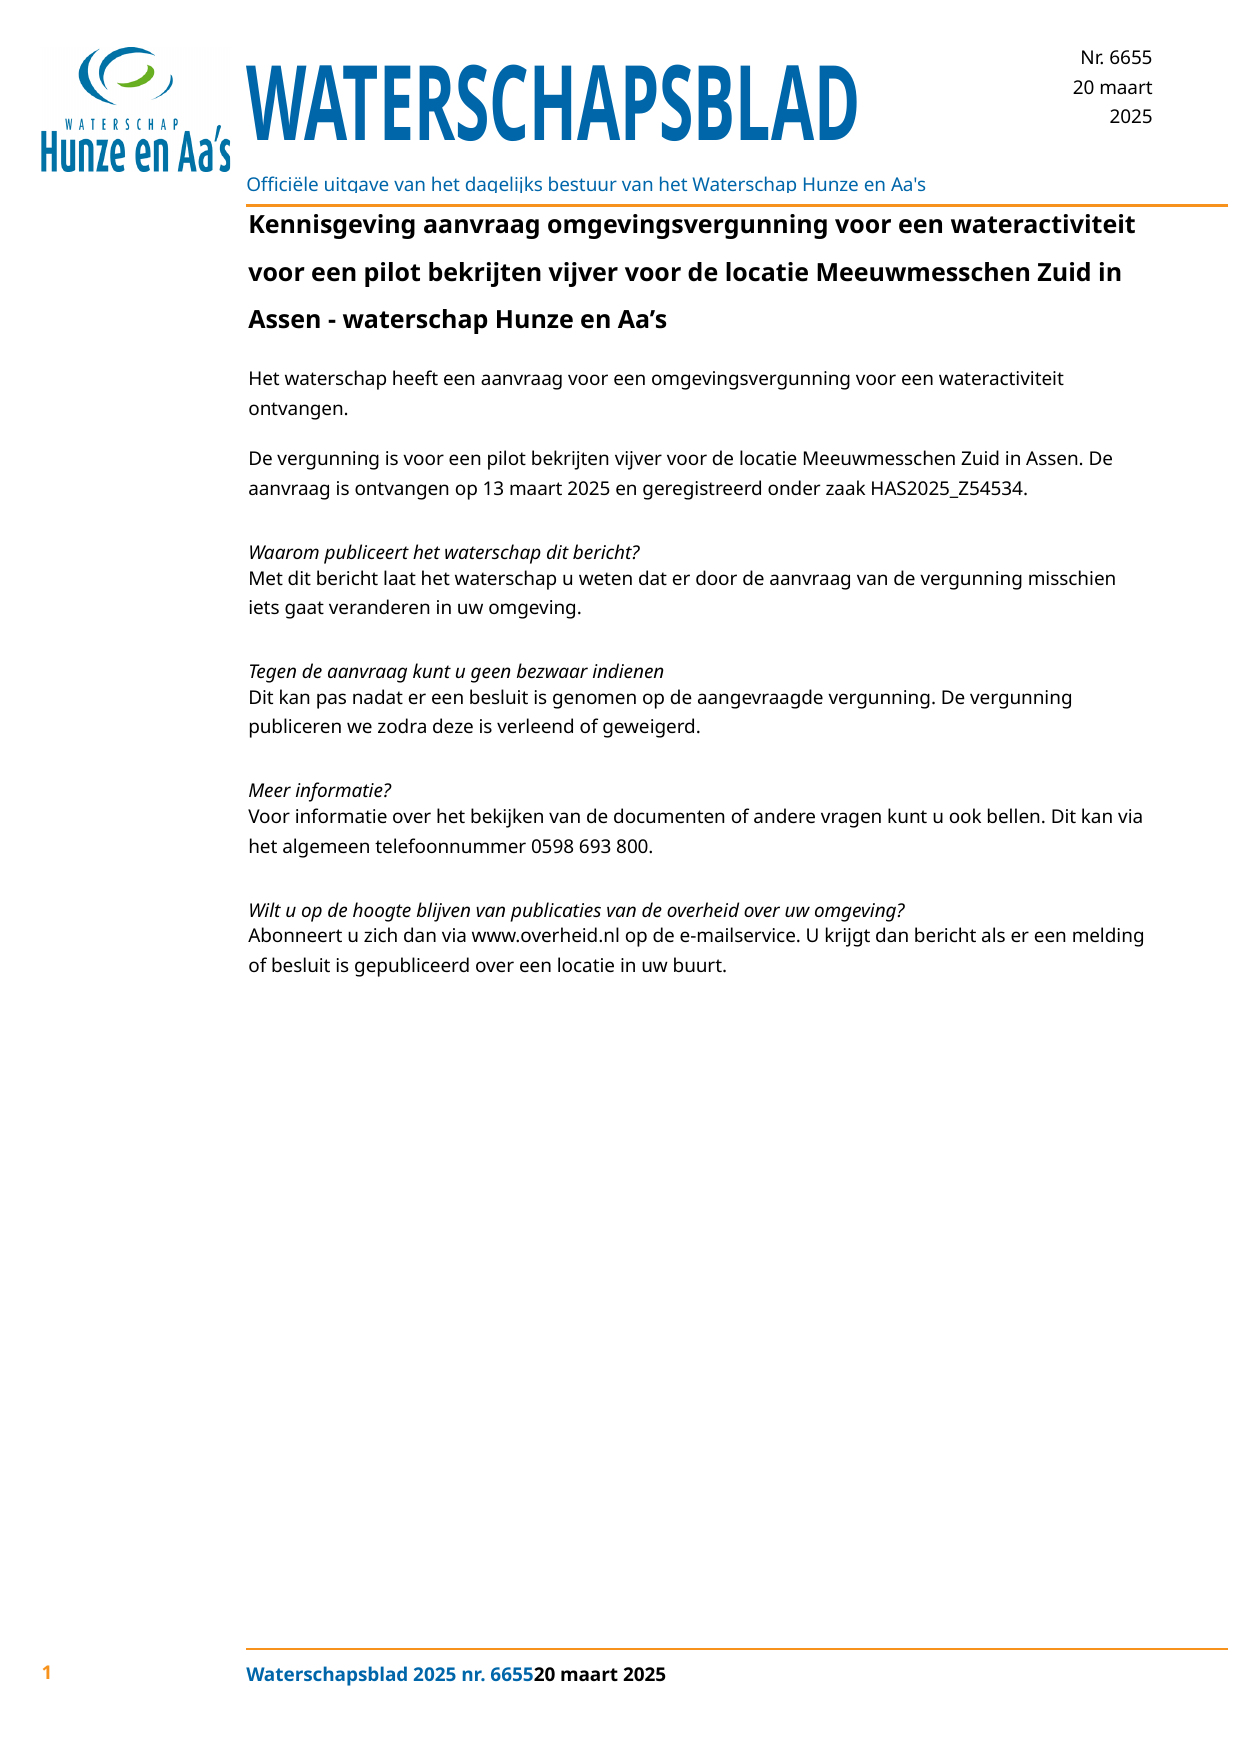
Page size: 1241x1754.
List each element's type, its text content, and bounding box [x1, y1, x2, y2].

text Tegen de aanvraag kunt u geen bezwaar indienen [248, 658, 1152, 684]
text Kennisgeving aanvraag omgevingsvergunning voor een wateractiviteit voor een pilot bekrijten vijver voor de locatie Meeuwmesschen Zuid in Assen - waterschap Hunze en Aa’s [248, 207, 1152, 336]
picture [183, 163, 191, 172]
text Met dit bericht laat het waterschap u weten dat er door de aanvraag van de vergunning misschien iets gaat veranderen in uw omgeving. [248, 565, 1152, 620]
text Abonneert u zich dan via www.overheid.nl op de e-mailservice. U krijgt dan bericht als er een melding of besluit is gepubliceerd over een locatie in uw buurt. [248, 923, 1152, 978]
text De vergunning is voor een pilot bekrijten vijver voor de locatie Meeuwmesschen Zuid in Assen. De aanvraag is ontvangen op 13 maart 2025 en geregistreerd onder zaak HAS2025_Z54534. [248, 446, 1152, 501]
picture [41, 47, 231, 172]
text Het waterschap heeft een aanvraag voor een omgevingsvergunning voor een wateractiviteit ontvangen. [248, 366, 1152, 421]
picture [47, 154, 51, 172]
text Wilt u op de hoogte blijven van publicaties van de overheid over uw omgeving? [248, 897, 1152, 923]
text Waarom publiceert het waterschap dit bericht? [248, 539, 1152, 565]
text Dit kan pas nadat er een besluit is genomen op de aangevraagde vergunning. De vergunning publiceren we zodra deze is verleend of geweigerd. [248, 684, 1152, 739]
text Meer informatie? [248, 778, 1152, 803]
picture [226, 145, 231, 156]
text Voor informatie over het bekijken van de documenten of andere vragen kunt u ook bellen. Dit kan via het algemeen telefoonnummer 0598 693 800. [248, 803, 1152, 859]
